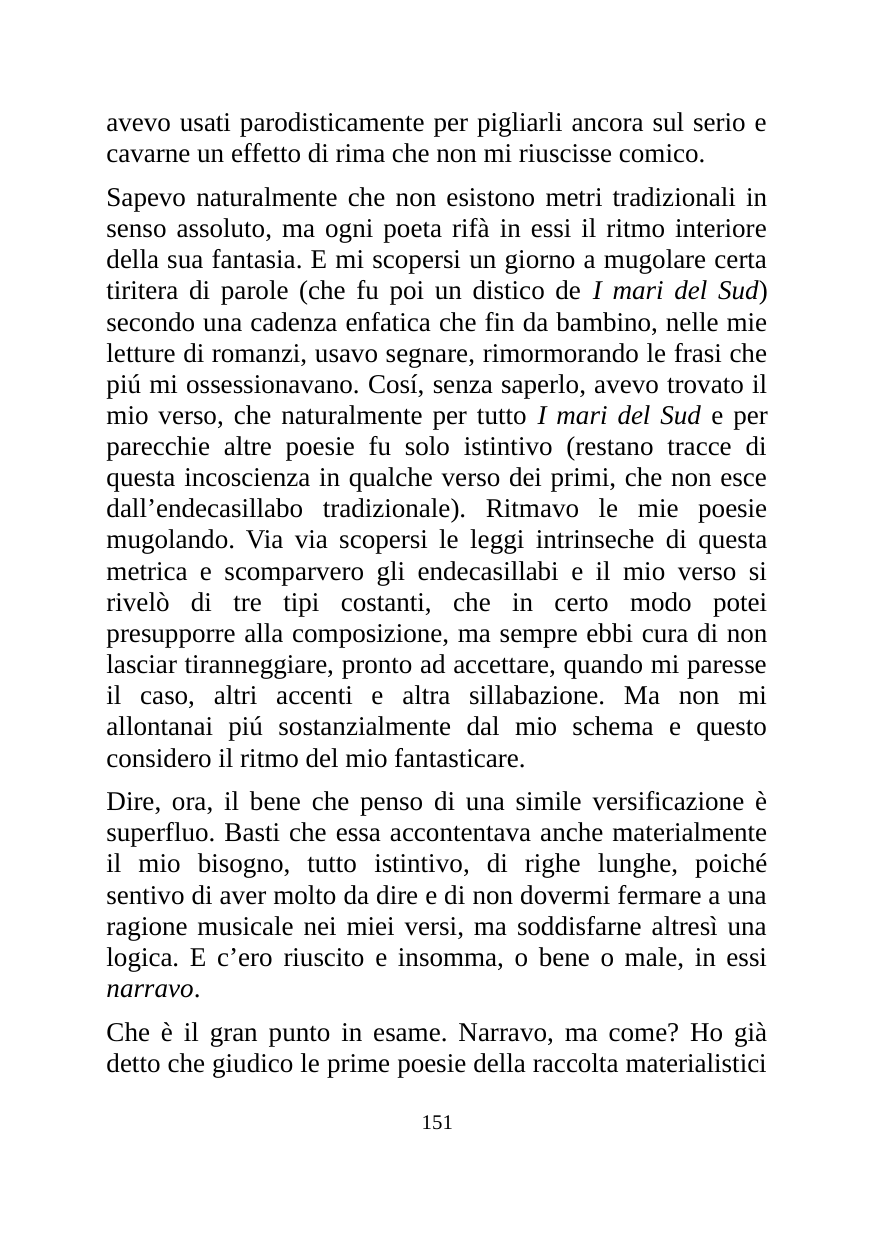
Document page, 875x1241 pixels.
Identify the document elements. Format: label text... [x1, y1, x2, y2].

text avevo usati parodisticamente per pigliarli ancora sul serio e cavarne un effetto di rima che non mi riuscisse comico. [106, 106, 768, 168]
text Che è il gran punto in esame. Narravo, ma come? Ho già detto che giudico le prime poesie della raccolta materialistici [106, 1016, 768, 1078]
text Dire, ora, il bene che penso di una simile versificazione è superfluo. Basti che essa accontentava anche materialmente il mio bisogno, tutto istintivo, di righe lunghe, poiché sentivo di aver molto da dire e di non dovermi fermare a una ragione musicale nei miei versi, ma soddisfarne altresì una logica. E c’ero riuscito e insomma, o bene o male, in essi narravo. [106, 785, 768, 1003]
text Sapevo naturalmente che non esistono metri tradizionali in senso assoluto, ma ogni poeta rifà in essi il ritmo interiore della sua fantasia. E mi scopersi un giorno a mugolare certa tiritera di parole (che fu poi un distico de I mari del Sud) secondo una cadenza enfatica che fin da bambino, nelle mie letture di romanzi, usavo segnare, rimormorando le frasi che piú mi ossessionavano. Cosí, senza saperlo, avevo trovato il mio verso, che naturalmente per tutto I mari del Sud e per parecchie altre poesie fu solo istintivo (restano tracce di questa incoscienza in qualche verso dei primi, che non esce dall’endecasillabo tradizionale). Ritmavo le mie poesie mugolando. Via via scopersi le leggi intrinseche di questa metrica e scomparvero gli endecasillabi e il mio verso si rivelò di tre tipi costanti, che in certo modo potei presupporre alla composizione, ma sempre ebbi cura di non lasciar tiranneggiare, pronto ad accettare, quando mi paresse il caso, altri accenti e altra sillabazione. Ma non mi allontanai piú sostanzialmente dal mio schema e questo considero il ritmo del mio fantasticare. [106, 181, 768, 773]
